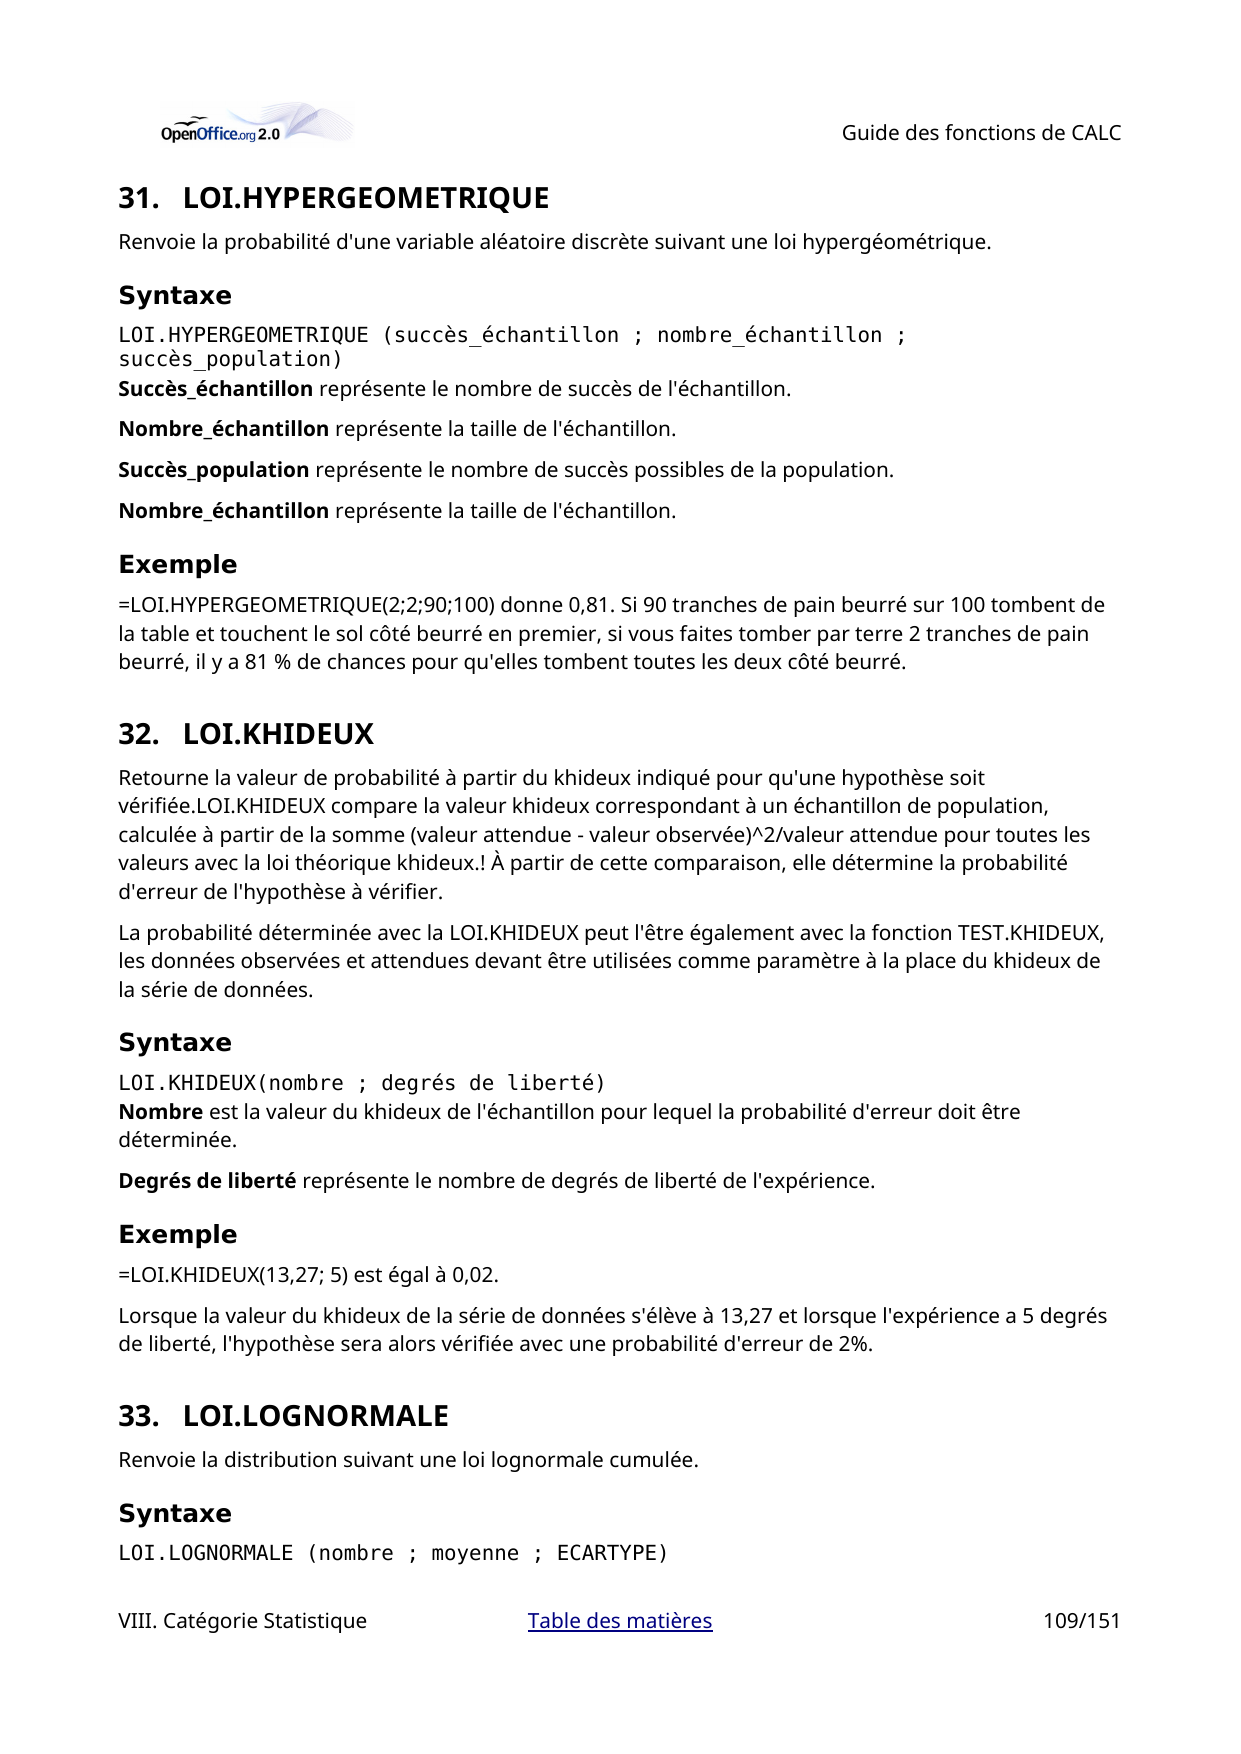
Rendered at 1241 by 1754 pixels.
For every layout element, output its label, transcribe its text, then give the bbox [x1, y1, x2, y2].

text Succès_population représente le nombre de succès possibles de la population. [118, 456, 1122, 484]
subtitle LOI.KHIDEUX [118, 713, 1122, 753]
subtitle LOI.LOGNORMALE [118, 1395, 1122, 1435]
subtitle Syntaxe [118, 1499, 1122, 1528]
text Retourne la valeur de probabilité à partir du khideux indiqué pour qu'une hypothèse soit vérifiée.LOI.KHIDEUX compare la valeur khideux correspondant à un échantillon de population, calculée à partir de la somme (valeur attendue - valeur observée)^2/valeur attendue pour toutes les valeurs avec la loi théorique khideux.! À partir de cette comparaison, elle détermine la probabilité d'erreur de l'hypothèse à vérifier. [118, 763, 1122, 905]
text Nombre_échantillon représente la taille de l'échantillon. [118, 496, 1122, 525]
text Degrés de liberté représente le nombre de degrés de liberté de l'expérience. [118, 1166, 1122, 1195]
subtitle Syntaxe [118, 1029, 1122, 1058]
subtitle Exemple [118, 550, 1122, 579]
text Nombre est la valeur du khideux de l'échantillon pour lequel la probabilité d'erreur doit être déterminée. [118, 1097, 1122, 1154]
text LOI.LOGNORMALE (nombre ; moyenne ; ECARTYPE) [118, 1541, 1122, 1566]
subtitle Syntaxe [118, 281, 1122, 310]
subtitle LOI.HYPERGEOMETRIQUE [118, 177, 1122, 217]
text La probabilité déterminée avec la LOI.KHIDEUX peut l'être également avec la fonction TEST.KHIDEUX, les données observées et attendues devant être utilisées comme paramètre à la place du khideux de la série de données. [118, 918, 1122, 1003]
text =LOI.KHIDEUX(13,27; 5) est égal à 0,02. [118, 1260, 1122, 1288]
text Renvoie la distribution suivant une loi lognormale cumulée. [118, 1445, 1122, 1474]
text =LOI.HYPERGEOMETRIQUE(2;2;90;100) donne 0,81. Si 90 tranches de pain beurré sur 100 tombent de la table et touchent le sol côté beurré en premier, si vous faites tomber par terre 2 tranches de pain beurré, il y a 81 % de chances pour qu'elles tombent toutes les deux côté beurré. [118, 590, 1122, 676]
text LOI.KHIDEUX(nombre ; degrés de liberté) [118, 1071, 1122, 1095]
text Succès_échantillon représente le nombre de succès de l'échantillon. [118, 374, 1122, 402]
text Nombre_échantillon représente la taille de l'échantillon. [118, 414, 1122, 443]
text Renvoie la probabilité d'une variable aléatoire discrète suivant une loi hypergéométrique. [118, 227, 1122, 256]
text LOI.HYPERGEOMETRIQUE (succès_échantillon ; nombre_échantillon ; succès_population) [118, 323, 1122, 372]
subtitle Exemple [118, 1220, 1122, 1249]
text Lorsque la valeur du khideux de la série de données s'élève à 13,27 et lorsque l'expérience a 5 degrés de liberté, l'hypothèse sera alors vérifiée avec une probabilité d'erreur de 2%. [118, 1301, 1122, 1358]
